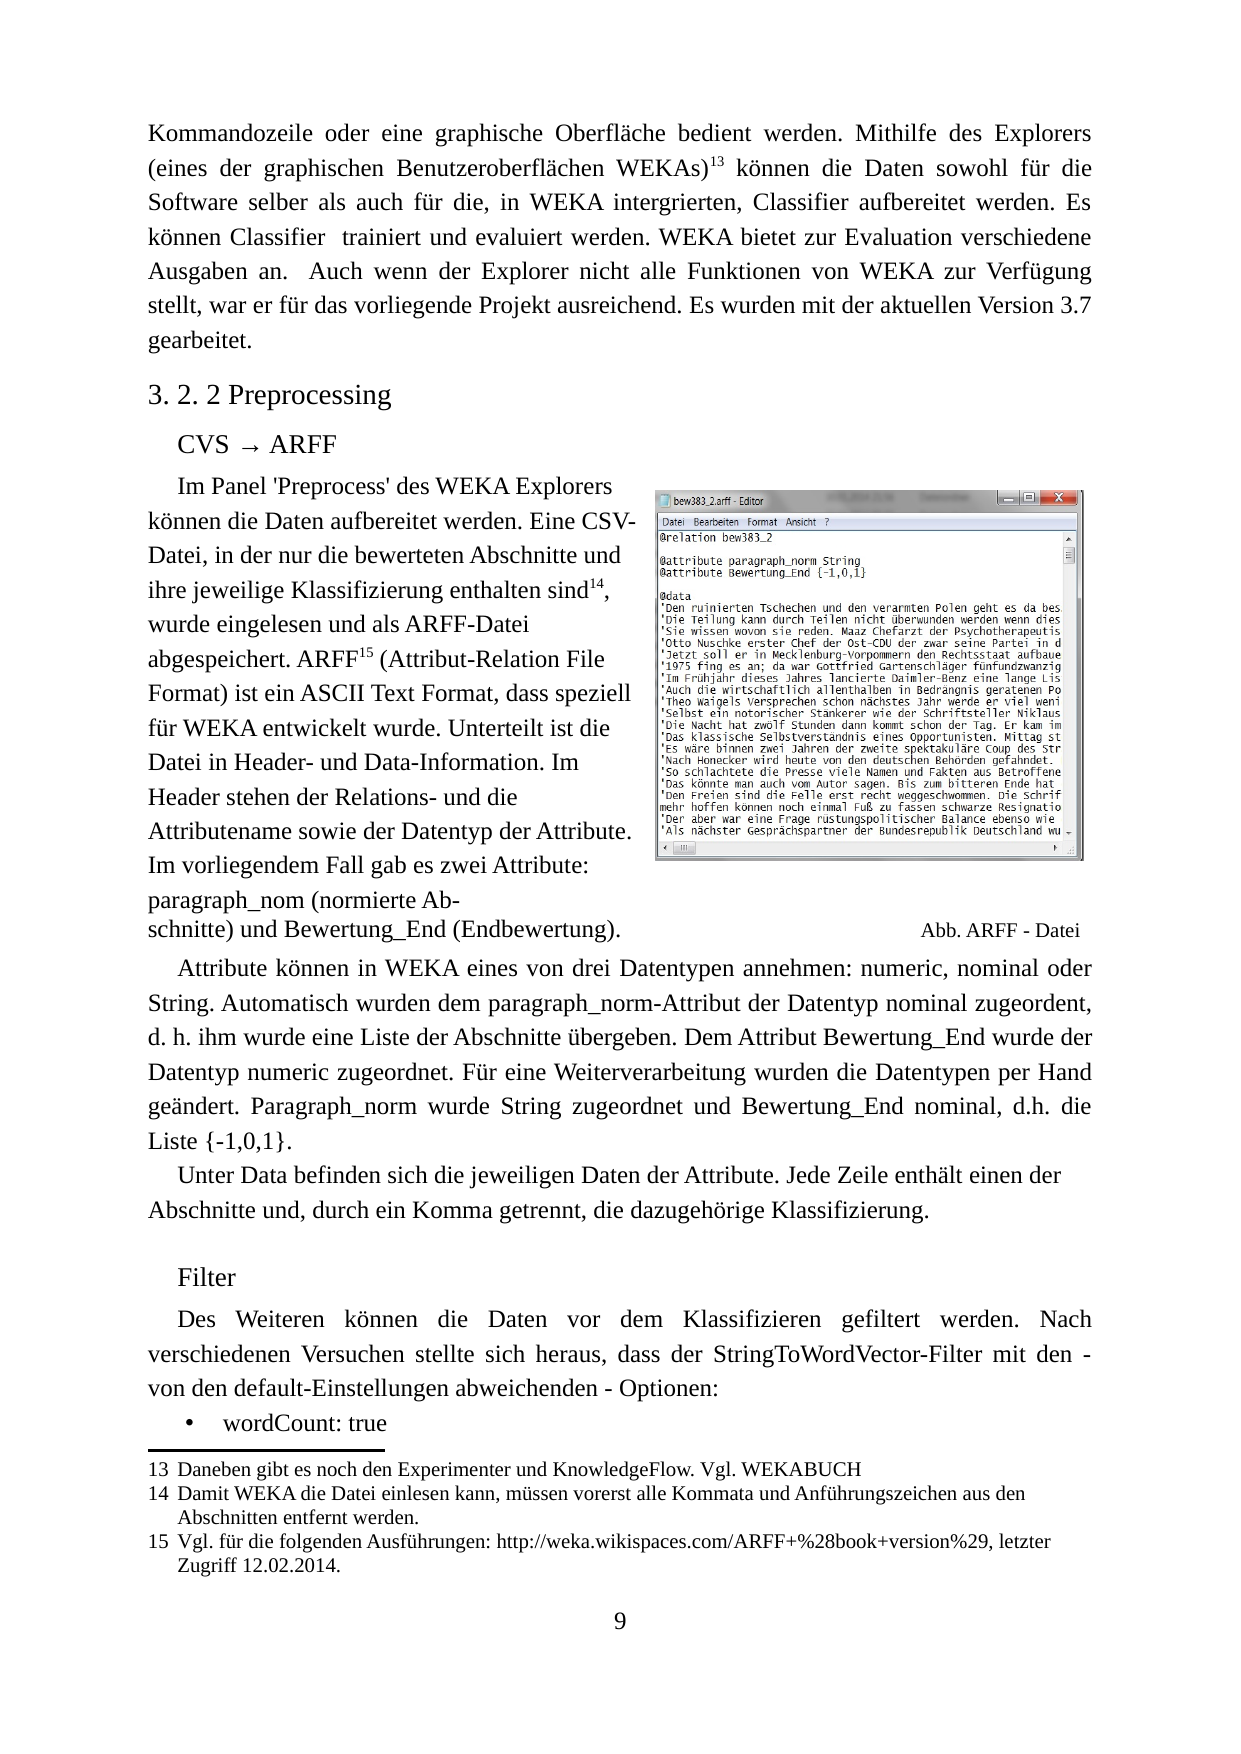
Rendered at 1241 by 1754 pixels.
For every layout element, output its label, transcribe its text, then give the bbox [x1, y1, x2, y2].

picture [655, 490, 1084, 861]
table_cell Attribute können in WEKA eines von drei Datentypen annehmen: numeric, nominal oder String. Automatisch wurden dem paragraph_norm-Attribut der Datentyp nominal zugeordent, d. h. ihm wurde eine Liste der Abschnitte übergeben. Dem Attribut Bewertung_End wurde der Datentyp numeric zugeordnet. Für eine Weiterverarbeitung wurden die Datentypen per Hand geändert. Paragraph_norm wurde String zugeordnet und Bewertung_End nominal, d.h. die Liste {-1,0,1}. Unter Data befinden sich die jeweiligen Daten der Attribute. Jede Zeile enthält einen der Abschnitte und, durch ein Komma getrennt, die dazugehörige Klassifizierung. [148, 953, 1093, 1223]
text CVS → ARFF [148, 428, 1093, 459]
text Kommandozeile oder eine graphische Oberfläche bedient werden. Mithilfe des Explorers (eines der graphischen Benutzeroberflächen WEKAs) können die Daten sowohl für die Software selber als auch für die, in WEKA intergrierten, Classifier aufbereitet werden. Es können Classifier trainiert und evaluiert werden. WEKA bietet zur Evaluation verschiedene Ausgaben an. Auch wenn der Explorer nicht alle Funktionen von WEKA zur Verfügung stellt, war er für das vorliegende Projekt ausreichend. Es wurden mit der aktuellen Version 3.7 gearbeitet. [148, 118, 1093, 354]
text Des Weiteren können die Daten vor dem Klassifizieren gefiltert werden. Nach verschiedenen Versuchen stellte sich heraus, dass der StringToWordVector-Filter mit den - von den default-Einstellungen abweichenden - Optionen: [148, 1304, 1093, 1402]
table_header [644, 471, 1093, 914]
table_cell Abb. ARFF - Datei [644, 914, 1093, 953]
text 3. 2. 2 Preprocessing [148, 377, 1093, 411]
list wordCount: true [185, 1408, 1093, 1437]
text Filter [148, 1261, 1093, 1293]
text Daneben gibt es noch den Experimenter und KnowledgeFlow. Vgl. WEKABUCH [148, 1457, 1093, 1481]
table_cell schnitte) und Bewertung_End (Endbewertung). [148, 914, 644, 953]
table_header Im Panel 'Preprocess' des WEKA Explorers können die Daten aufbereitet werden. Eine CSV-Datei, in der nur die bewerteten Abschnitte und ihre jeweilige Klassifizierung enthalten sind, wurde eingelesen und als ARFF-Datei abgespeichert. ARFF (Attribut-Relation File Format) ist ein ASCII Text Format, dass speziell für WEKA entwickelt wurde. Unterteilt ist die Datei in Header- und Data-Information. Im Header stehen der Relations- und die Attributename sowie der Datentyp der Attribute. Im vorliegendem Fall gab es zwei Attribute: paragraph_nom (normierte Ab- [148, 471, 644, 914]
